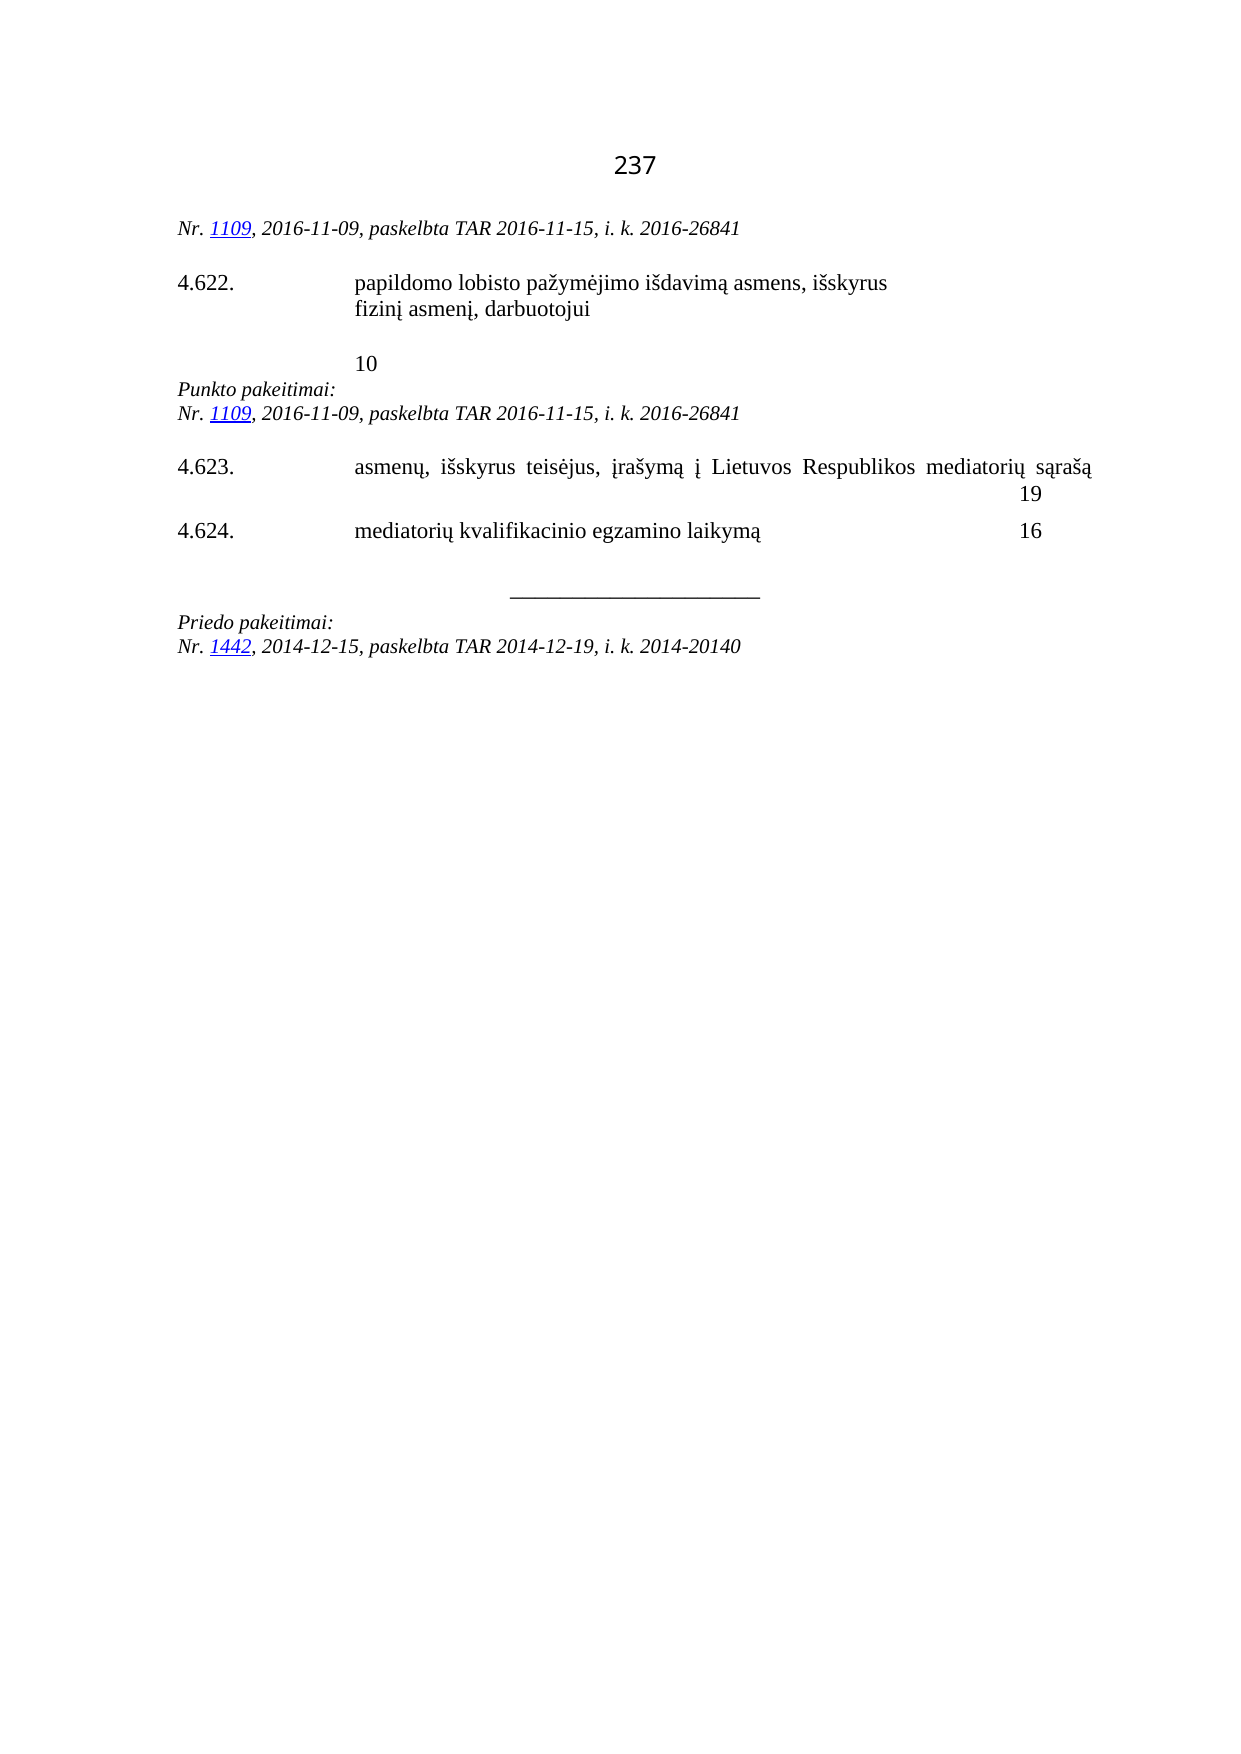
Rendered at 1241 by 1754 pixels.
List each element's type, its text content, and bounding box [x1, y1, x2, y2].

text –––––––––––––––––––– [177, 581, 1093, 610]
text Nr. 1109, 2016-11-09, paskelbta TAR 2016-11-15, i. k. 2016-26841 [177, 216, 1093, 240]
text Nr. 1109, 2016-11-09, paskelbta TAR 2016-11-15, i. k. 2016-26841 [177, 401, 1093, 424]
text fizinį asmenį, darbuotojui 10 [354, 295, 892, 376]
text 4.624. mediatorių kvalifikacinio egzamino laikymą 16 [177, 506, 1181, 543]
text Nr. 1442, 2014-12-15, paskelbta TAR 2014-12-19, i. k. 2014-20140 [177, 634, 1093, 658]
text Punkto pakeitimai: [177, 376, 1093, 401]
text Priedo pakeitimai: [177, 610, 1093, 634]
text 4.622. papildomo lobisto pažymėjimo išdavimą asmens, išskyrus [177, 269, 892, 295]
text 4.623. asmenų, išskyrus teisėjus, įrašymą į Lietuvos Respublikos mediatorių sąrašą 19 [177, 453, 1093, 506]
